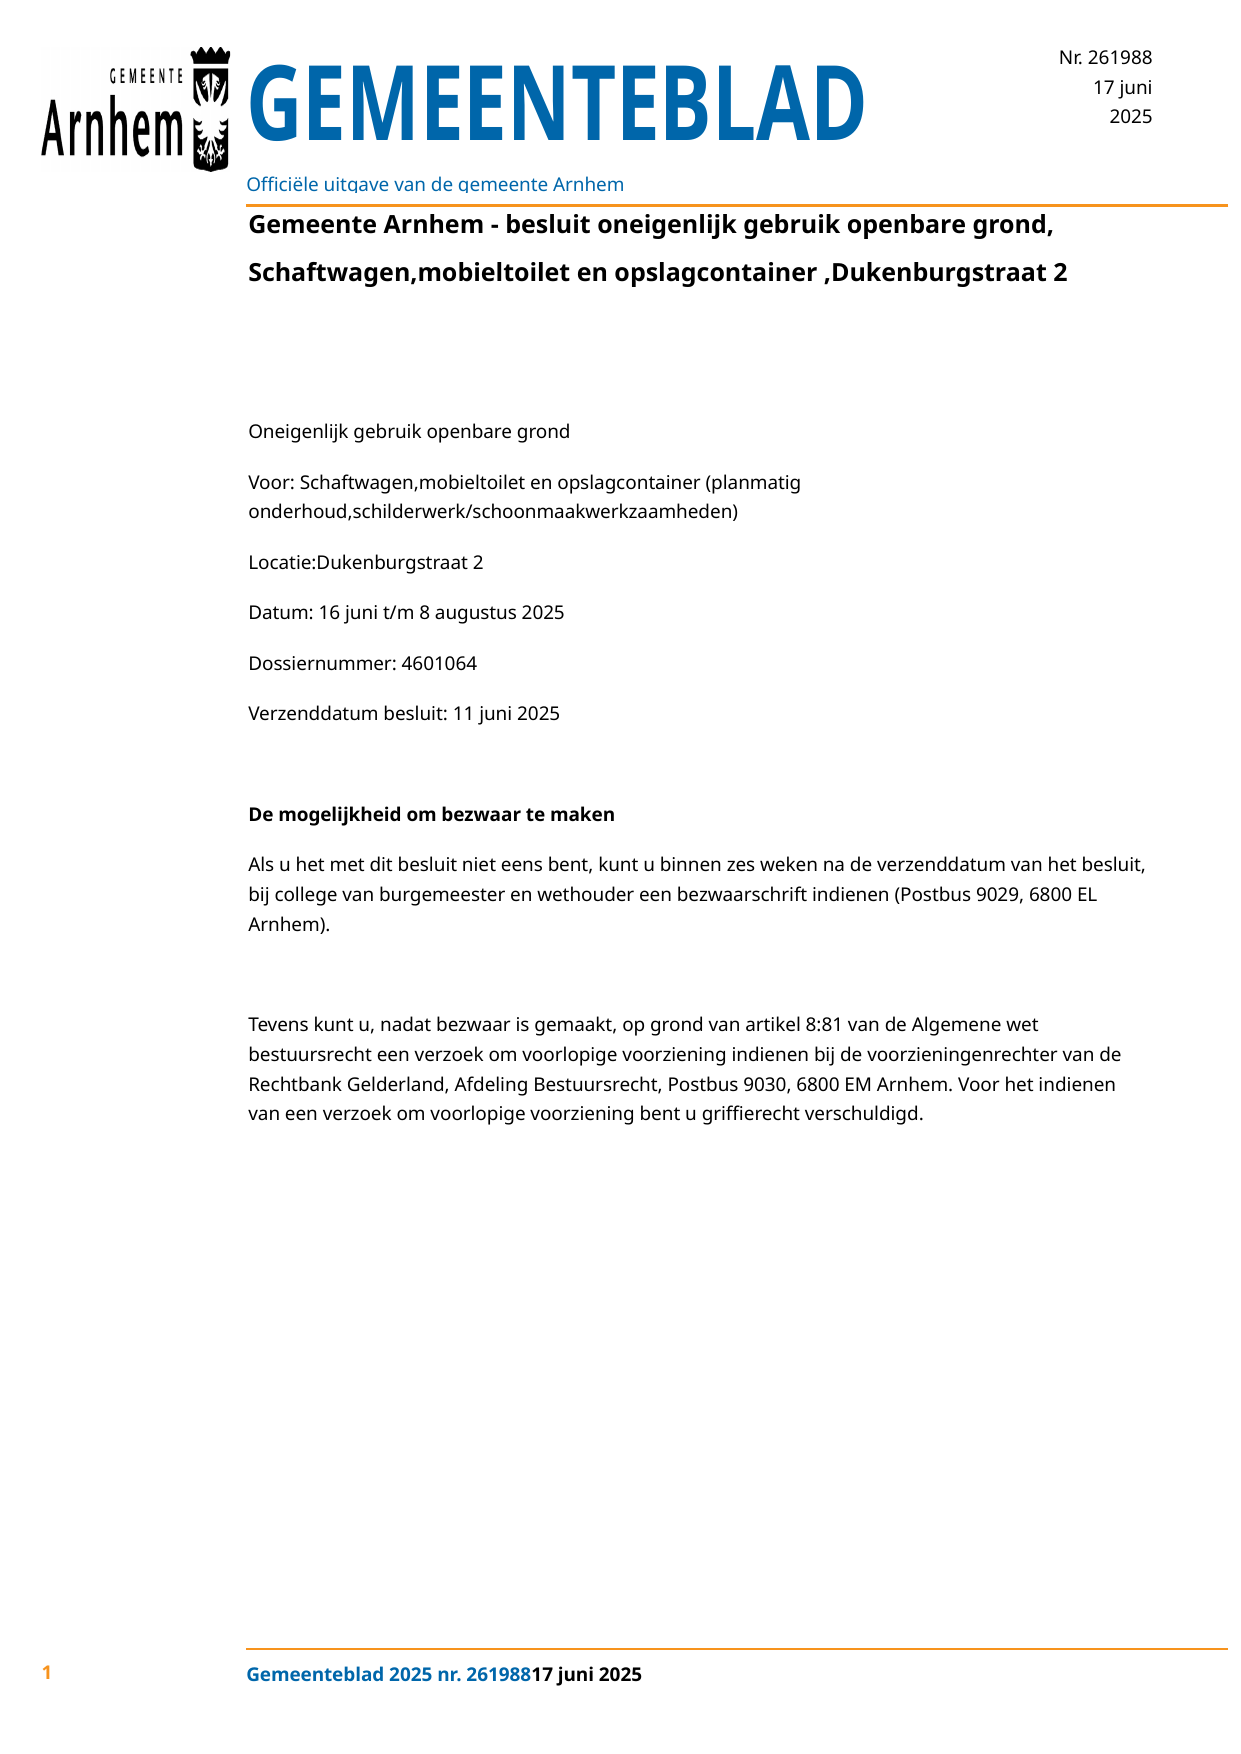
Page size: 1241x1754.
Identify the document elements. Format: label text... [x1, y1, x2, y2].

text Gemeente Arnhem - besluit oneigenlijk gebruik openbare grond, Schaftwagen,mobieltoilet en opslagcontainer ,Dukenburgstraat 2 [248, 207, 1152, 288]
text Dossiernummer: 4601064 [248, 650, 1152, 676]
text Oneigenlijk gebruik openbare grond [248, 419, 1152, 444]
picture [41, 47, 231, 172]
text Verzenddatum besluit: 11 juni 2025 [248, 700, 1152, 726]
text Tevens kunt u, nadat bezwaar is gemaakt, op grond van artikel 8:81 van de Algemene wet bestuursrecht een verzoek om voorlopige voorziening indienen bij de voorzieningenrechter van de Rechtbank Gelderland, Afdeling Bestuursrecht, Postbus 9030, 6800 EM Arnhem. Voor het indienen van een verzoek om voorlopige voorziening bent u griffierecht verschuldigd. [248, 1012, 1152, 1126]
text De mogelijkheid om bezwaar te maken [248, 801, 1152, 827]
text Datum: 16 juni t/m 8 augustus 2025 [248, 599, 1152, 625]
text Als u het met dit besluit niet eens bent, kunt u binnen zes weken na de verzenddatum van het besluit, bij college van burgemeester en wethouder een bezwaarschrift indienen (Postbus 9029, 6800 EL Arnhem). [248, 852, 1152, 937]
text Locatie:Dukenburgstraat 2 [248, 549, 1152, 575]
text Voor: Schaftwagen,mobieltoilet en opslagcontainer (planmatig onderhoud,schilderwerk/schoonmaakwerkzaamheden) [248, 469, 1152, 524]
